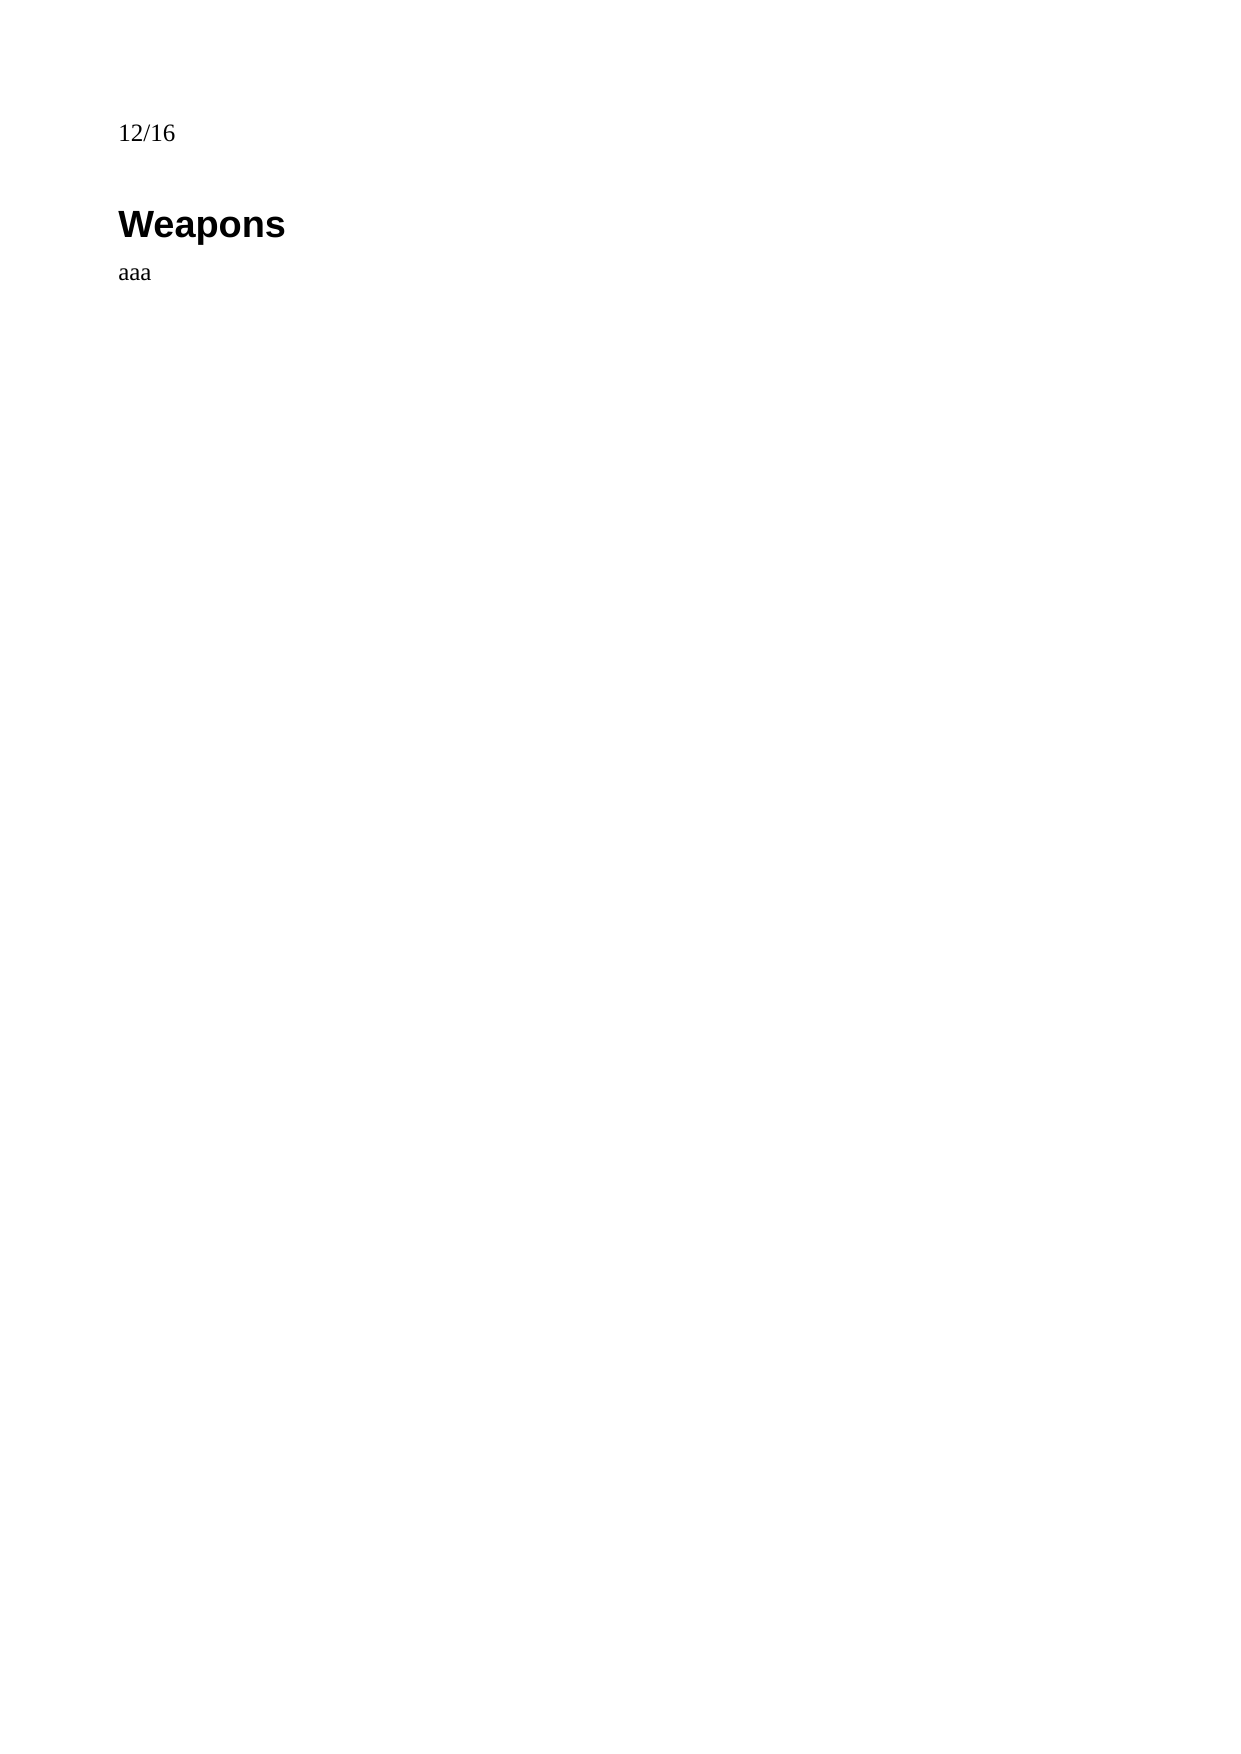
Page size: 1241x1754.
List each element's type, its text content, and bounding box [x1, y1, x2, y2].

subtitle Weapons [118, 201, 1122, 245]
text aaa [118, 257, 1122, 286]
